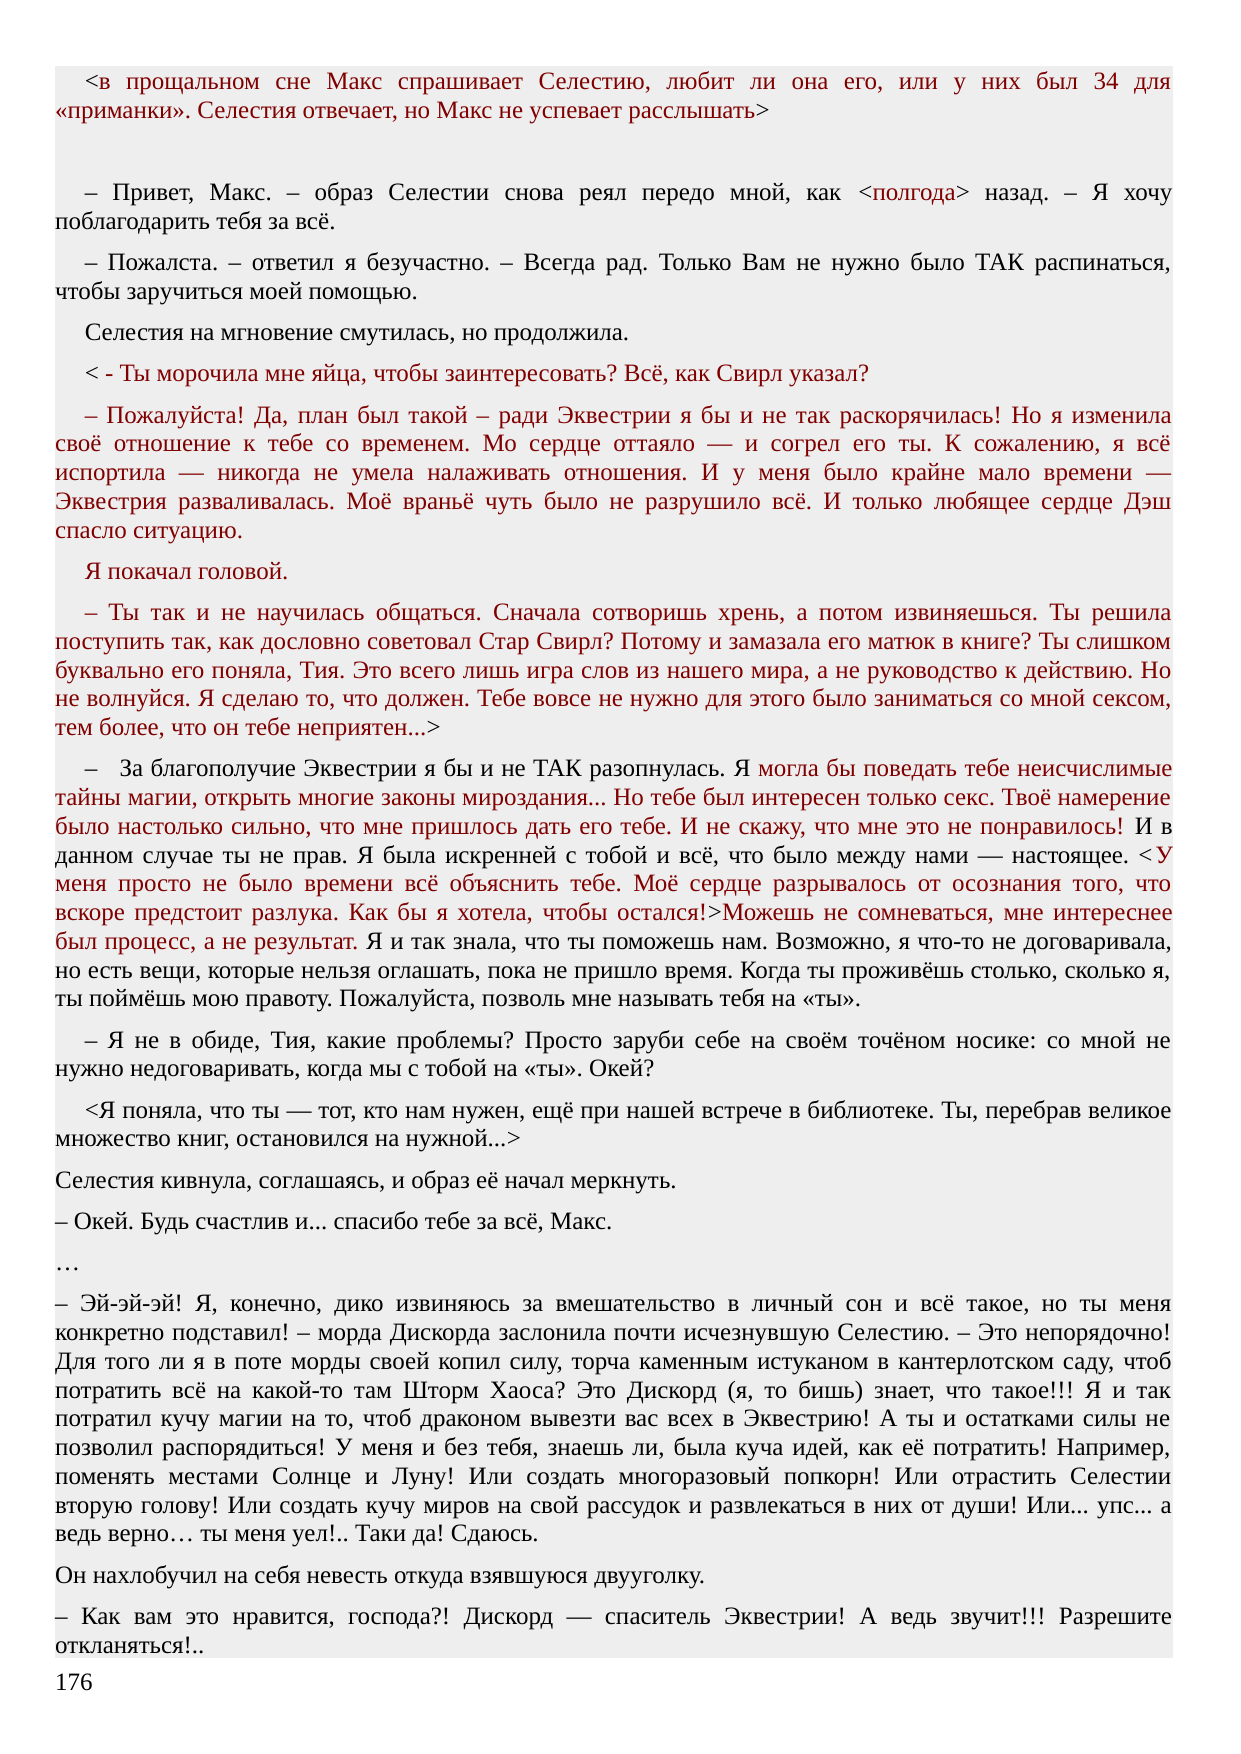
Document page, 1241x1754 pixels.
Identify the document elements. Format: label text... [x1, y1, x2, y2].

text <в прощальном сне Макс спрашивает Селестию, любит ли она его, или у них был 34 для «приманки». Селестия отвечает, но Макс не успевает расслышать> [55, 66, 1173, 123]
text Он нахлобучил на себя невесть откуда взявшуюся двууголку. [55, 1560, 1173, 1588]
text Я покачал головой. [55, 556, 1173, 585]
text Селестия кивнула, соглашаясь, и образ её начал меркнуть. [55, 1165, 1173, 1193]
text Селестия на мгновение смутилась, но продолжила. [55, 317, 1173, 346]
text < - Ты морочила мне яйца, чтобы заинтересовать? Всё, как Свирл указал? [55, 358, 1173, 387]
text – Привет, Макс. – образ Селестии снова реял передо мной, как <полгода> назад. – Я хочу поблагодарить тебя за всё. [55, 177, 1173, 235]
text – Окей. Будь счастлив и... спасибо тебе за всё, Макс. [55, 1206, 1173, 1235]
text – Я не в обиде, Тия, какие проблемы? Просто заруби себе на своём точёном носике: со мной не нужно недоговаривать, когда мы с тобой на «ты». Окей? [55, 1025, 1173, 1082]
text – Пожалуйста! Да, план был такой – ради Эквестрии я бы и не так раскорячилась! Но я изменила своё отношение к тебе со временем. Мо сердце оттаяло — и согрел его ты. К сожалению, я всё испортила — никогда не умела налаживать отношения. И у меня было крайне мало времени — Эквестрия разваливалась. Моё враньё чуть было не разрушило всё. И только любящее сердце Дэш спасло ситуацию. [55, 400, 1173, 543]
text – Пожалста. – ответил я безучастно. – Всегда рад. Только Вам не нужно было ТАК распинаться, чтобы заручиться моей помощью. [55, 247, 1173, 305]
text – Эй-эй-эй! Я, конечно, дико извиняюсь за вмешательство в личный сон и всё такое, но ты меня конкретно подставил! – морда Дискорда заслонила почти исчезнувшую Селестию. – Это непорядочно! Для того ли я в поте морды своей копил силу, торча каменным истуканом в кантерлотском саду, чтоб потратить всё на какой-то там Шторм Хаоса? Это Дискорд (я, то бишь) знает, что такое!!! Я и так потратил кучу магии на то, чтоб драконом вывезти вас всех в Эквестрию! А ты и остатками силы не позволил распорядиться! У меня и без тебя, знаешь ли, была куча идей, как её потратить! Например, поменять местами Солнце и Луну! Или создать многоразовый попкорн! Или отрастить Селестии вторую голову! Или создать кучу миров на свой рассудок и развлекаться в них от души! Или... упс... а ведь верно… ты меня уел!.. Таки да! Сдаюсь. [55, 1288, 1173, 1547]
text <Я поняла, что ты — тот, кто нам нужен, ещё при нашей встрече в библиотеке. Ты, перебрав великое множество книг, остановился на нужной...> [55, 1095, 1173, 1152]
text – За благополучие Эквестрии я бы и не ТАК разопнулась. Я могла бы поведать тебе неисчислимые тайны магии, открыть многие законы мироздания... Но тебе был интересен только секс. Твоё намерение было настолько сильно, что мне пришлось дать его тебе. И не скажу, что мне это не понравилось! И в данном случае ты не прав. Я была искренней с тобой и всё, что было между нами — настоящее. <У меня просто не было времени всё объяснить тебе. Моё сердце разрывалось от осознания того, что вскоре предстоит разлука. Как бы я хотела, чтобы остался!>Можешь не сомневаться, мне интереснее был процесс, а не результат. Я и так знала, что ты поможешь нам. Возможно, я что-то не договаривала, но есть вещи, которые нельзя оглашать, пока не пришло время. Когда ты проживёшь столько, сколько я, ты поймёшь мою правоту. Пожалуйста, позволь мне называть тебя на «ты». [55, 753, 1173, 1012]
text – Как вам это нравится, господа?! Дискорд — спаситель Эквестрии! А ведь звучит!!! Разрешите откланяться!.. [55, 1601, 1173, 1658]
text … [55, 1247, 1173, 1276]
text – Ты так и не научилась общаться. Сначала сотворишь хрень, а потом извиняешься. Ты решила поступить так, как дословно советовал Стар Свирл? Потому и замазала его матюк в книге? Ты слишком буквально его поняла, Тия. Это всего лишь игра слов из нашего мира, а не руководство к действию. Но не волнуйся. Я сделаю то, что должен. Тебе вовсе не нужно для этого было заниматься со мной сексом, тем более, что он тебе неприятен...> [55, 597, 1173, 741]
